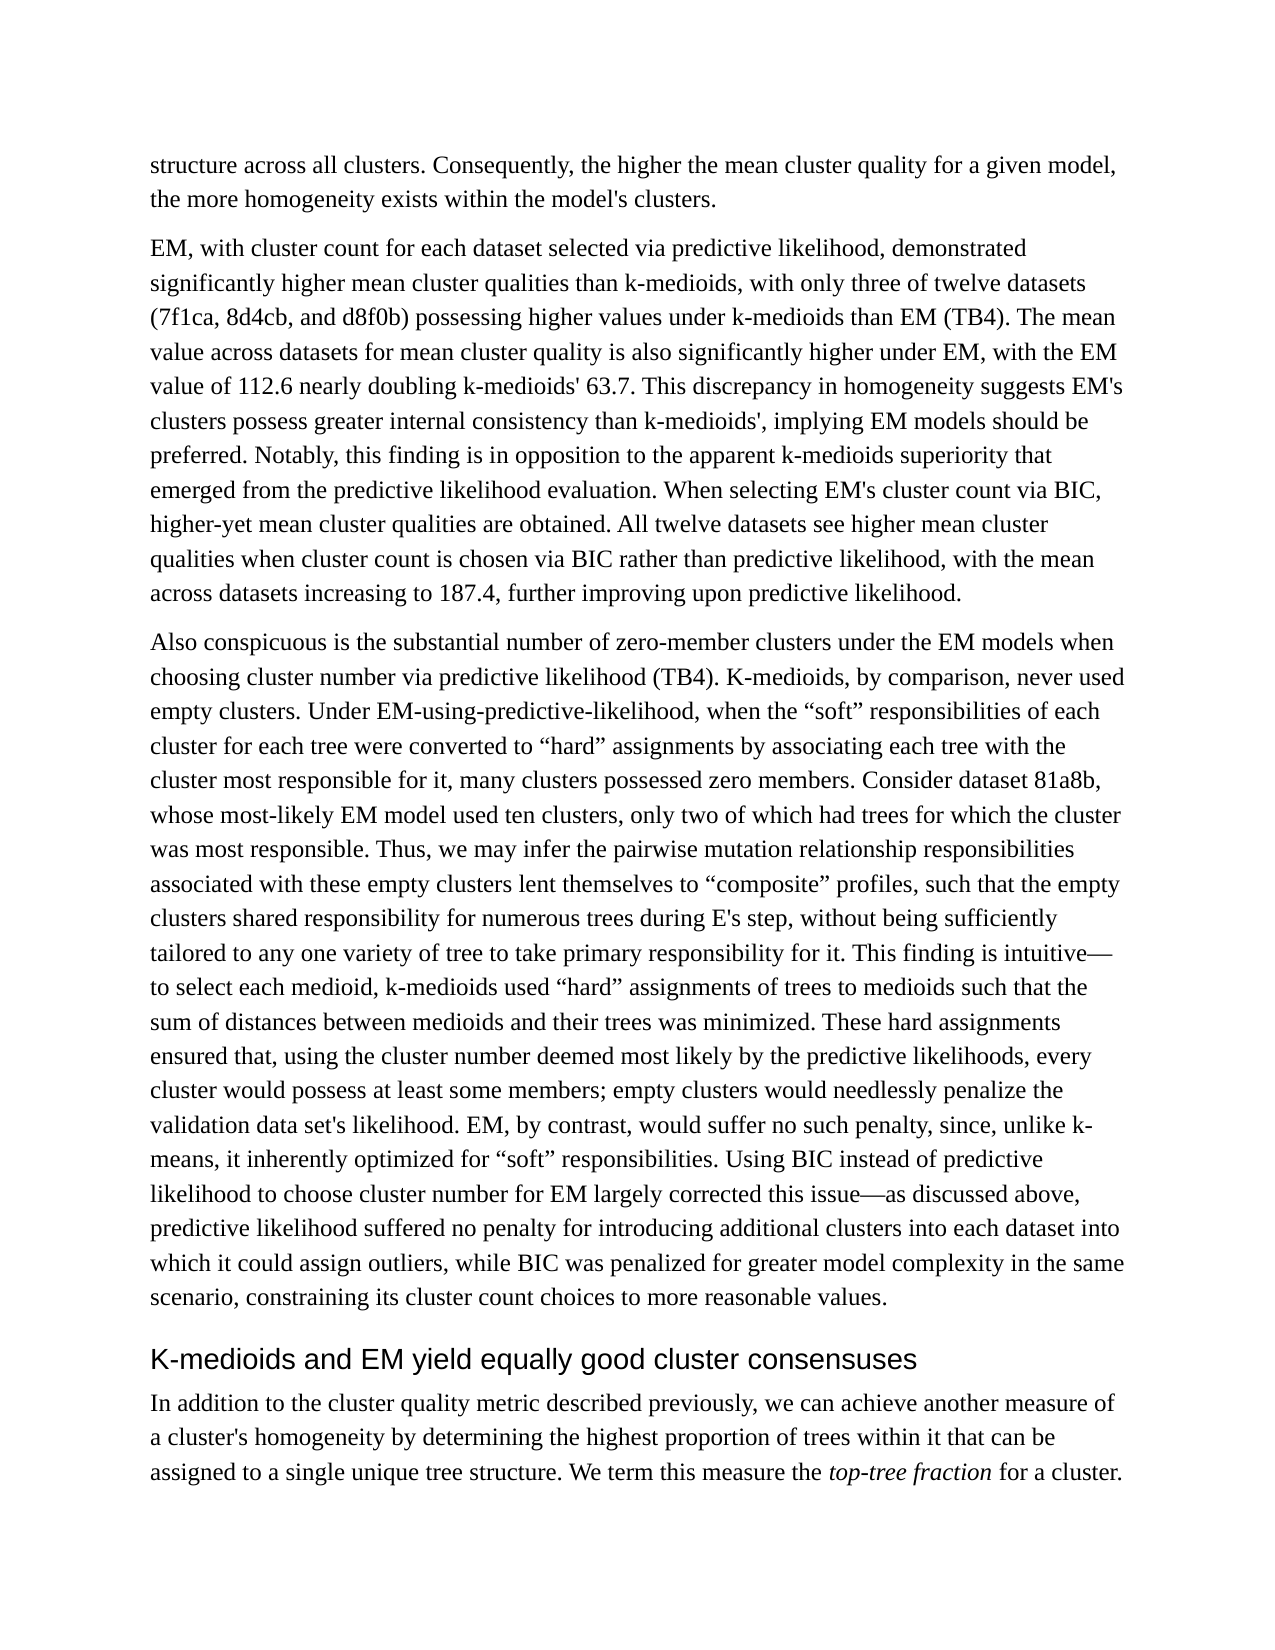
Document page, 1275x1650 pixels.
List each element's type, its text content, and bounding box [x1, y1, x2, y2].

text structure across all clusters. Consequently, the higher the mean cluster quality for a given model, the more homogeneity exists within the model's clusters. [150, 150, 1125, 213]
text EM, with cluster count for each dataset selected via predictive likelihood, demonstrated significantly higher mean cluster qualities than k-medioids, with only three of twelve datasets (7f1ca, 8d4cb, and d8f0b) possessing higher values under k-medioids than EM (TB4). The mean value across datasets for mean cluster quality is also significantly higher under EM, with the EM value of 112.6 nearly doubling k-medioids' 63.7. This discrepancy in homogeneity suggests EM's clusters possess greater internal consistency than k-medioids', implying EM models should be preferred. Notably, this finding is in opposition to the apparent k-medioids superiority that emerged from the predictive likelihood evaluation. When selecting EM's cluster count via BIC, higher-yet mean cluster qualities are obtained. All twelve datasets see higher mean cluster qualities when cluster count is chosen via BIC rather than predictive likelihood, with the mean across datasets increasing to 187.4, further improving upon predictive likelihood. [150, 233, 1125, 607]
text Also conspicuous is the substantial number of zero-member clusters under the EM models when choosing cluster number via predictive likelihood (TB4). K-medioids, by comparison, never used empty clusters. Under EM-using-predictive-likelihood, when the “soft” responsibilities of each cluster for each tree were converted to “hard” assignments by associating each tree with the cluster most responsible for it, many clusters possessed zero members. Consider dataset 81a8b, whose most-likely EM model used ten clusters, only two of which had trees for which the cluster was most responsible. Thus, we may infer the pairwise mutation relationship responsibilities associated with these empty clusters lent themselves to “composite” profiles, such that the empty clusters shared responsibility for numerous trees during E's step, without being sufficiently tailored to any one variety of tree to take primary responsibility for it. This finding is intuitive—to select each medioid, k-medioids used “hard” assignments of trees to medioids such that the sum of distances between medioids and their trees was minimized. These hard assignments ensured that, using the cluster number deemed most likely by the predictive likelihoods, every cluster would possess at least some members; empty clusters would needlessly penalize the validation data set's likelihood. EM, by contrast, would suffer no such penalty, since, unlike k-means, it inherently optimized for “soft” responsibilities. Using BIC instead of predictive likelihood to choose cluster number for EM largely corrected this issue—as discussed above, predictive likelihood suffered no penalty for introducing additional clusters into each dataset into which it could assign outliers, while BIC was penalized for greater model complexity in the same scenario, constraining its cluster count choices to more reasonable values. [150, 627, 1125, 1311]
text In addition to the cluster quality metric described previously, we can achieve another measure of a cluster's homogeneity by determining the highest proportion of trees within it that can be assigned to a single unique tree structure. We term this measure the top-tree fraction for a cluster. [150, 1388, 1125, 1486]
subtitle K-medioids and EM yield equally good cluster consensuses [150, 1342, 1125, 1376]
